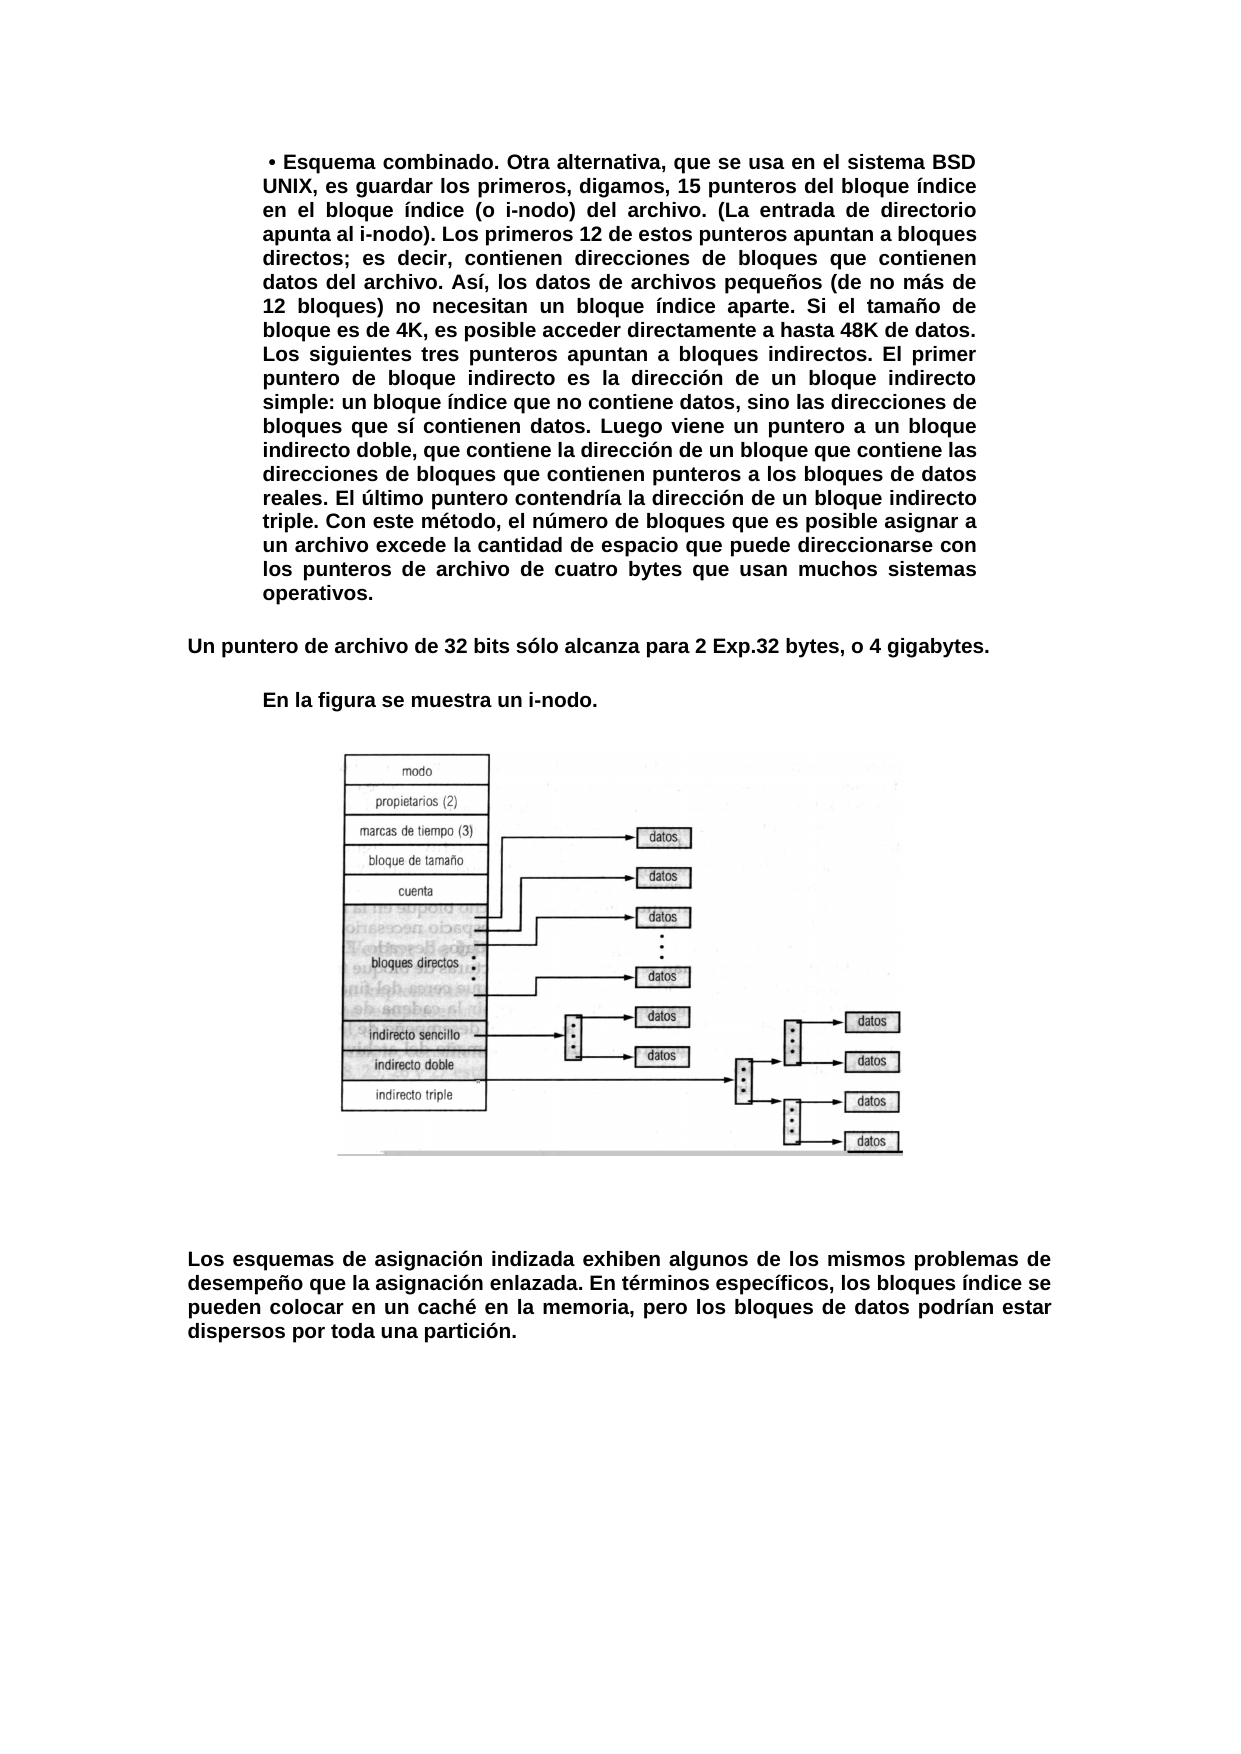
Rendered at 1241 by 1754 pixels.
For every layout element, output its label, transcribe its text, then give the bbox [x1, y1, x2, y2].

text Los esquemas de asignación indizada exhiben algunos de los mismos problemas de desempeño que la asignación enlazada. En términos específicos, los bloques índice se pueden colocar en un caché en la memoria, pero los bloques de datos podrían estar dispersos por toda una partición. [187, 1247, 1053, 1342]
text • Esquema combinado. Otra alternativa, que se usa en el sistema BSD UNIX, es guardar los primeros, digamos, 15 punteros del bloque índice en el bloque índice (o i-nodo) del archivo. (La entrada de directorio apunta al i-nodo). Los primeros 12 de estos punteros apuntan a bloques directos; es decir, contienen direcciones de bloques que contienen datos del archivo. Así, los datos de archivos pequeños (de no más de 12 bloques) no necesitan un bloque índice aparte. Si el tamaño de bloque es de 4K, es posible acceder directamente a hasta 48K de datos. Los siguientes tres punteros apuntan a bloques indirectos. El primer puntero de bloque indirecto es la dirección de un bloque indirecto simple: un bloque índice que no contiene datos, sino las direcciones de bloques que sí contienen datos. Luego viene un puntero a un bloque indirecto doble, que contiene la dirección de un bloque que contiene las direcciones de bloques que contienen punteros a los bloques de datos reales. El último puntero contendría la dirección de un bloque indirecto triple. Con este método, el número de bloques que es posible asignar a un archivo excede la cantidad de espacio que puede direccionarse con los punteros de archivo de cuatro bytes que usan muchos sistemas operativos. [262, 150, 978, 605]
picture [337, 749, 903, 1156]
text En la figura se muestra un i-nodo. [262, 687, 978, 711]
text Un puntero de archivo de 32 bits sólo alcanza para 2 Exp.32 bytes, o 4 gigabytes. [187, 634, 1053, 658]
